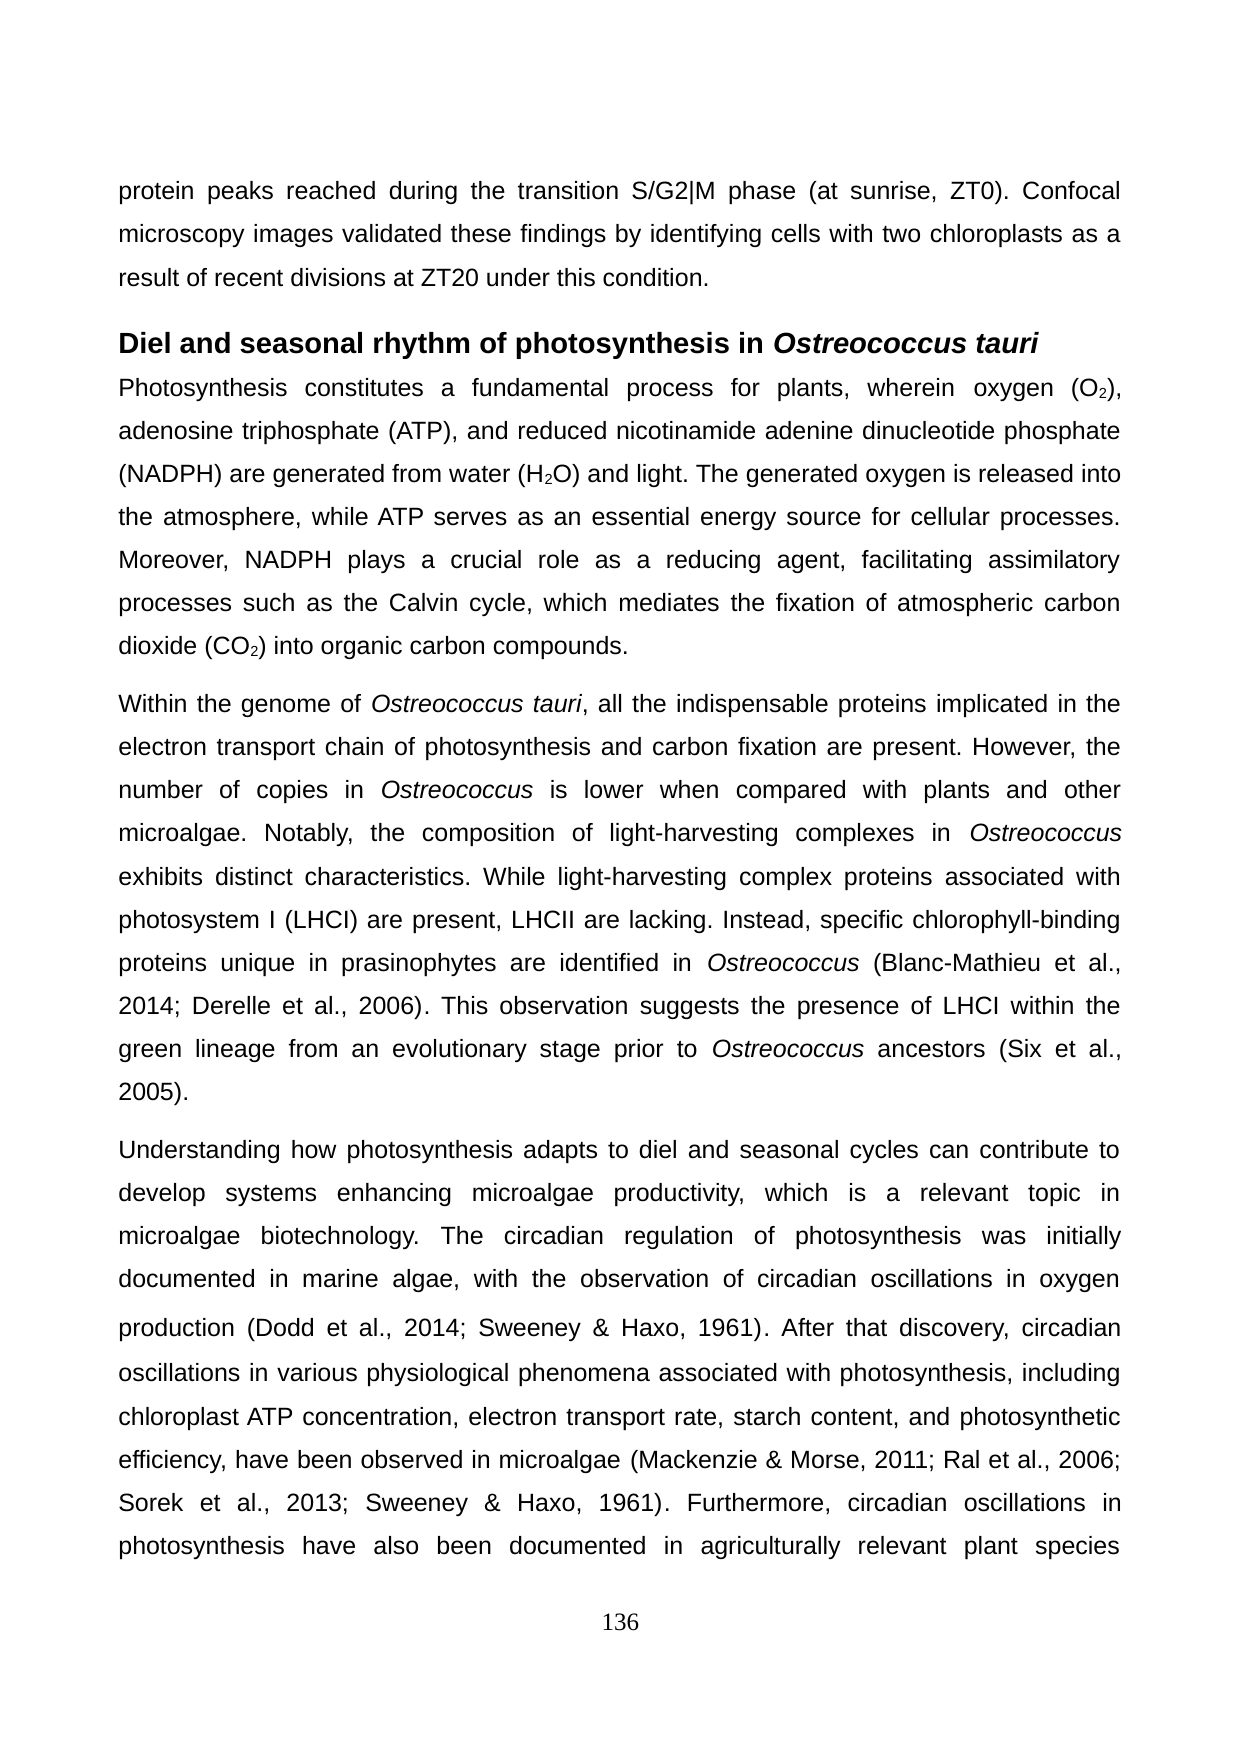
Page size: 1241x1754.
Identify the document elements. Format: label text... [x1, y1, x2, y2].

text Within the genome of Ostreococcus tauri, all the indispensable proteins implicated in the electron transport chain of photosynthesis and carbon fixation are present. However, the number of copies in Ostreococcus is lower when compared with plants and other microalgae. Notably, the composition of light-harvesting complexes in Ostreococcus exhibits distinct characteristics. While light-harvesting complex proteins associated with photosystem I (LHCI) are present, LHCII are lacking. Instead, specific chlorophyll-binding proteins unique in prasinophytes are identified in Ostreococcus (Blanc-Mathieu et al., 2014; Derelle et al., 2006)⁠. This observation suggests the presence of LHCI within the green lineage from an evolutionary stage prior to Ostreococcus ancestors (Six et al., 2005)⁠. [118, 689, 1122, 1106]
text Understanding how photosynthesis adapts to diel and seasonal cycles can contribute to develop systems enhancing microalgae productivity, which is a relevant topic in microalgae biotechnology. The circadian regulation of photosynthesis was initially documented in marine algae, with the observation of circadian oscillations in oxygen production (Dodd et al., 2014; Sweeney & Haxo, 1961)⁠. After that discovery, circadian oscillations in various physiological phenomena associated with photosynthesis, including chloroplast ATP concentration, electron transport rate, starch content, and photosynthetic efficiency, have been observed in microalgae (Mackenzie & Morse, 2011; Ral et al., 2006; Sorek et al., 2013; Sweeney & Haxo, 1961)⁠. Furthermore, circadian oscillations in photosynthesis have also been documented in agriculturally relevant plant species [118, 1135, 1122, 1560]
text Photosynthesis constitutes a fundamental process for plants, wherein oxygen (O2), adenosine triphosphate (ATP), and reduced nicotinamide adenine dinucleotide phosphate (NADPH) are generated from water (H2O) and light. The generated oxygen is released into the atmosphere, while ATP serves as an essential energy source for cellular processes. Moreover, NADPH plays a crucial role as a reducing agent, facilitating assimilatory processes such as the Calvin cycle, which mediates the fixation of atmospheric carbon dioxide (CO2) into organic carbon compounds. [118, 373, 1122, 660]
subtitle Diel and seasonal rhythm of photosynthesis in Ostreococcus tauri [118, 327, 1122, 360]
text protein peaks reached during the transition S/G2|M phase (at sunrise, ZT0). Confocal microscopy images validated these findings by identifying cells with two chloroplasts as a result of recent divisions at ZT20 under this condition. [118, 176, 1122, 291]
